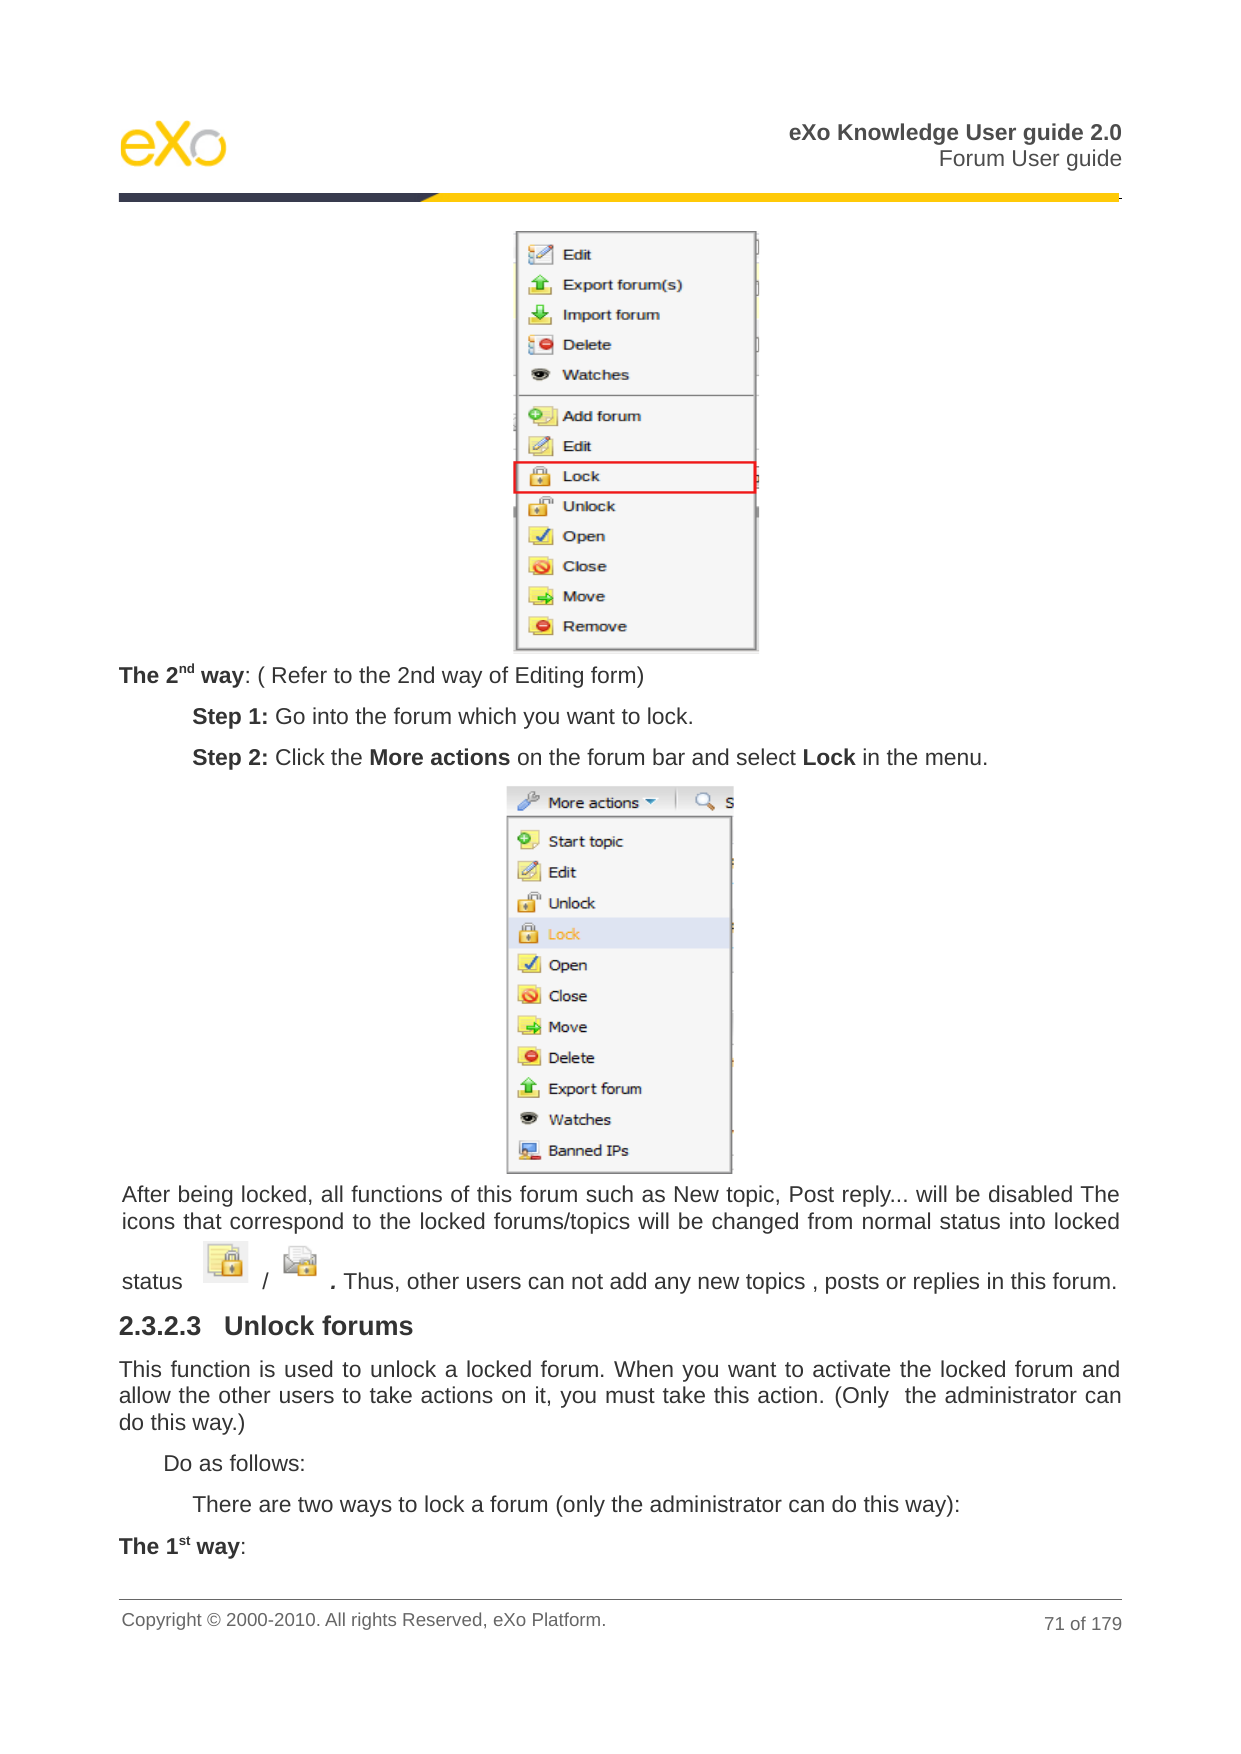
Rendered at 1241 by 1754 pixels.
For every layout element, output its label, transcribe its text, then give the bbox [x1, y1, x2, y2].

picture [203, 1241, 249, 1283]
text The 2nd way: ( Refer to the 2nd way of Editing form) [118, 654, 1122, 688]
picture [506, 785, 734, 1174]
picture [513, 231, 760, 654]
list Step 2: Click the More actions on the forum bar and select Lock in the menu. [154, 744, 1122, 771]
text The 1st way: [118, 1533, 1122, 1559]
text After being locked, all functions of this forum such as New topic, Post reply... will be disabled The icons that correspond to the locked forums/topics will be changed from normal status into locked status /. Thus, other users can not add any new topics , posts or replies in this forum. [122, 786, 1122, 1295]
picture [118, 193, 1119, 202]
list Step 1: Go into the forum which you want to lock. [154, 703, 1122, 729]
text There are two ways to lock a forum (only the administrator can do this way): [118, 1491, 1122, 1518]
picture [276, 1242, 323, 1283]
text Do as follows: [118, 1450, 1122, 1476]
text This function is used to unlock a locked forum. When you want to activate the locked forum and allow the other users to take actions on it, you must take this action. (Only the administrator can do this way.) [118, 1356, 1122, 1435]
picture [120, 120, 227, 167]
subtitle Unlock forums [118, 1310, 1122, 1341]
